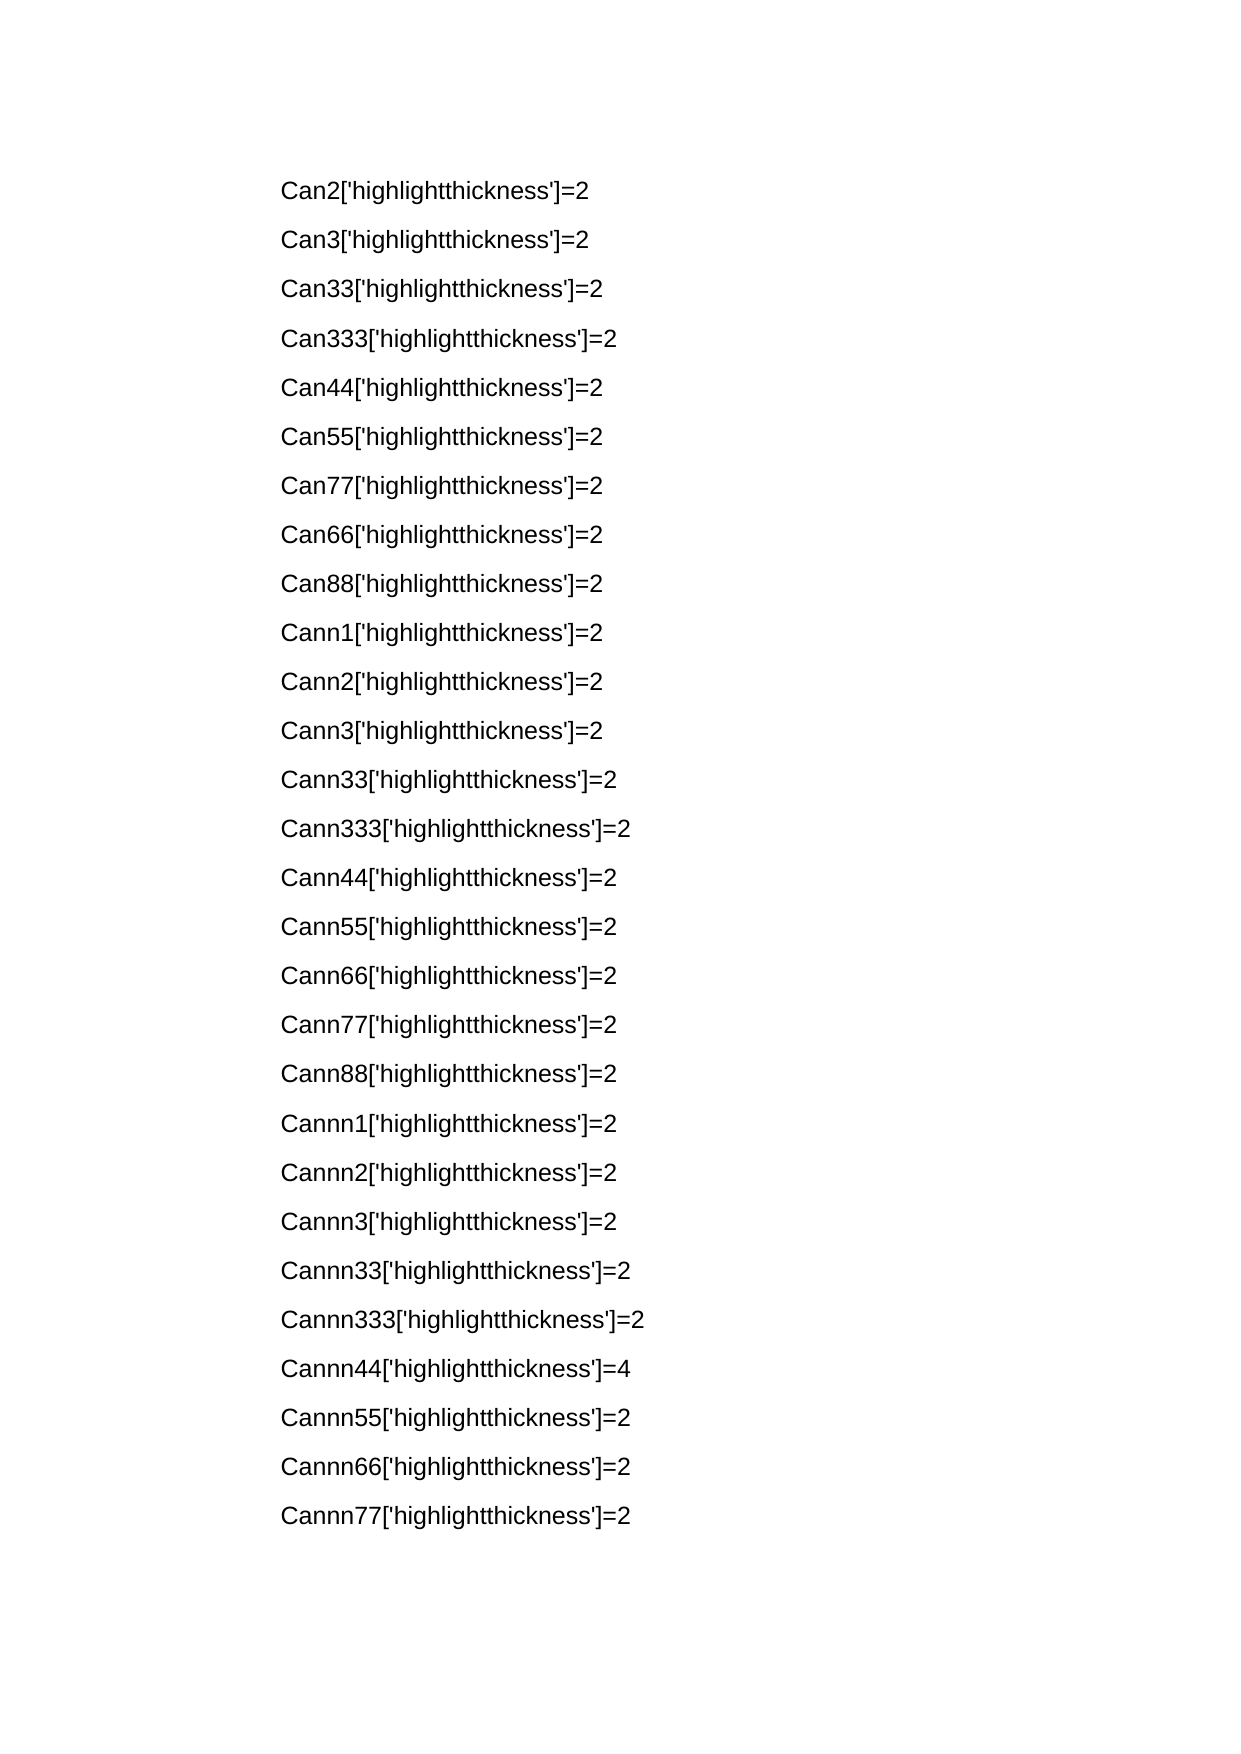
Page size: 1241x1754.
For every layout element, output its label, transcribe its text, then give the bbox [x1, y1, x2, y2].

text Cann2['highlightthickness']=2 [118, 667, 1122, 696]
text Cannn33['highlightthickness']=2 [118, 1256, 1122, 1284]
text Cann333['highlightthickness']=2 [118, 814, 1122, 843]
text Can66['highlightthickness']=2 [118, 520, 1122, 548]
text Cann88['highlightthickness']=2 [118, 1059, 1122, 1088]
text Cann33['highlightthickness']=2 [118, 765, 1122, 794]
text Cannn333['highlightthickness']=2 [118, 1305, 1122, 1333]
text Can44['highlightthickness']=2 [118, 373, 1122, 401]
text Can333['highlightthickness']=2 [118, 323, 1122, 352]
text Cannn44['highlightthickness']=4 [118, 1354, 1122, 1383]
text Cann55['highlightthickness']=2 [118, 912, 1122, 941]
text Cann66['highlightthickness']=2 [118, 961, 1122, 990]
text Cannn55['highlightthickness']=2 [118, 1403, 1122, 1432]
text Cannn66['highlightthickness']=2 [118, 1452, 1122, 1481]
text Cann3['highlightthickness']=2 [118, 716, 1122, 745]
text Can2['highlightthickness']=2 [118, 176, 1122, 205]
text Can77['highlightthickness']=2 [118, 471, 1122, 499]
text Cannn2['highlightthickness']=2 [118, 1158, 1122, 1186]
text Cannn77['highlightthickness']=2 [118, 1501, 1122, 1530]
text Can3['highlightthickness']=2 [118, 225, 1122, 254]
text Cannn1['highlightthickness']=2 [118, 1108, 1122, 1137]
text Can33['highlightthickness']=2 [118, 274, 1122, 303]
text Cann1['highlightthickness']=2 [118, 618, 1122, 647]
text Can88['highlightthickness']=2 [118, 569, 1122, 598]
text Cann44['highlightthickness']=2 [118, 863, 1122, 892]
text Cannn3['highlightthickness']=2 [118, 1207, 1122, 1235]
text Cann77['highlightthickness']=2 [118, 1010, 1122, 1039]
text Can55['highlightthickness']=2 [118, 422, 1122, 450]
